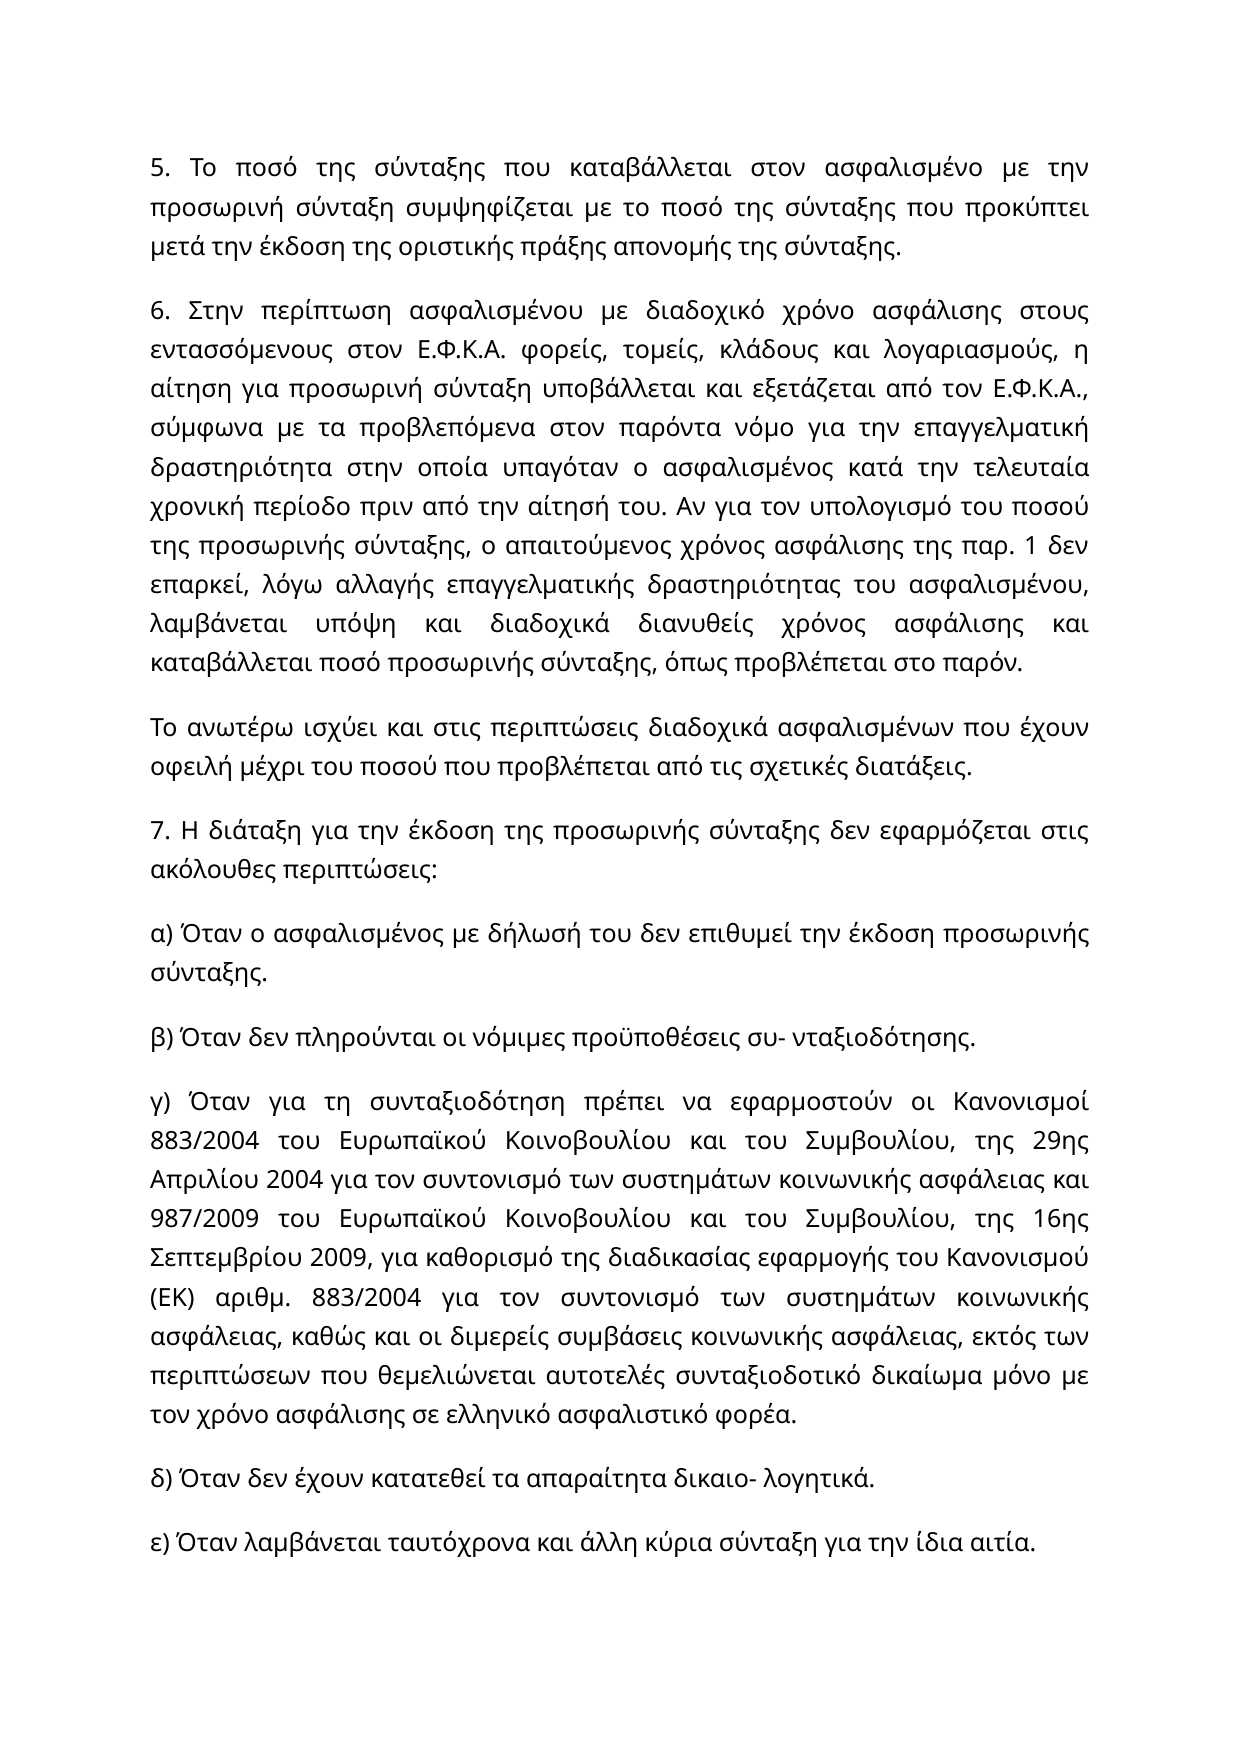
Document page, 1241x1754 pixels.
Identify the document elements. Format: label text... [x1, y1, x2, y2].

text 5. Το ποσό της σύνταξης που καταβάλλεται στον ασφαλισμένο με την προσωρινή σύνταξη συμψηφίζεται με το ποσό της σύνταξης που προκύπτει μετά την έκδοση της οριστικής πράξης απονομής της σύνταξης. [150, 150, 1090, 262]
text α) Όταν ο ασφαλισμένος με δήλωσή του δεν επιθυμεί την έκδοση προσωρινής σύνταξης. [150, 916, 1090, 989]
text 7. Η διάταξη για την έκδοση της προσωρινής σύνταξης δεν εφαρμόζεται στις ακόλουθες περιπτώσεις: [150, 812, 1090, 886]
text δ) Όταν δεν έχουν κατατεθεί τα απαραίτητα δικαιο- λογητικά. [150, 1461, 1090, 1495]
text β) Όταν δεν πληρούνται οι νόμιμες προϋποθέσεις συ- νταξιοδότησης. [150, 1019, 1090, 1053]
text 6. Στην περίπτωση ασφαλισμένου με διαδοχικό χρόνο ασφάλισης στους εντασσόμενους στον Ε.Φ.Κ.Α. φορείς, τομείς, κλάδους και λογαριασμούς, η αίτηση για προσωρινή σύνταξη υποβάλλεται και εξετάζεται από τον Ε.Φ.Κ.Α., σύμφωνα με τα προβλεπόμενα στον παρόντα νόμο για την επαγγελματική δραστηριότητα στην οποία υπαγόταν ο ασφαλισμένος κατά την τελευταία χρονική περίοδο πριν από την αίτησή του. Αν για τον υπολογισμό του ποσού της προσωρινής σύνταξης, ο απαιτούμενος χρόνος ασφάλισης της παρ. 1 δεν επαρκεί, λόγω αλλαγής επαγγελματικής δραστηριότητας του ασφαλισμένου, λαμβάνεται υπόψη και διαδοχικά διανυθείς χρόνος ασφάλισης και καταβάλλεται ποσό προσωρινής σύνταξης, όπως προβλέπεται στο παρόν. [150, 292, 1090, 679]
text ε) Όταν λαμβάνεται ταυτόχρονα και άλλη κύρια σύνταξη για την ίδια αιτία. [150, 1525, 1090, 1559]
text γ) Όταν για τη συνταξιοδότηση πρέπει να εφαρμοστούν οι Κανονισμοί 883/2004 του Ευρωπαϊκού Κοινοβουλίου και του Συμβουλίου, της 29ης Απριλίου 2004 για τον συντονισμό των συστημάτων κοινωνικής ασφάλειας και 987/2009 του Ευρωπαϊκού Κοινοβουλίου και του Συμβουλίου, της 16ης Σεπτεμβρίου 2009, για καθορισμό της διαδικασίας εφαρμογής του Κανονισμού (ΕΚ) αριθμ. 883/2004 για τον συντονισμό των συστημάτων κοινωνικής ασφάλειας, καθώς και οι διμερείς συμβάσεις κοινωνικής ασφάλειας, εκτός των περιπτώσεων που θεμελιώνεται αυτοτελές συνταξιοδοτικό δικαίωμα μόνο με τον χρόνο ασφάλισης σε ελληνικό ασφαλιστικό φορέα. [150, 1083, 1090, 1431]
text Το ανωτέρω ισχύει και στις περιπτώσεις διαδοχικά ασφαλισμένων που έχουν οφειλή μέχρι του ποσού που προβλέπεται από τις σχετικές διατάξεις. [150, 709, 1090, 782]
